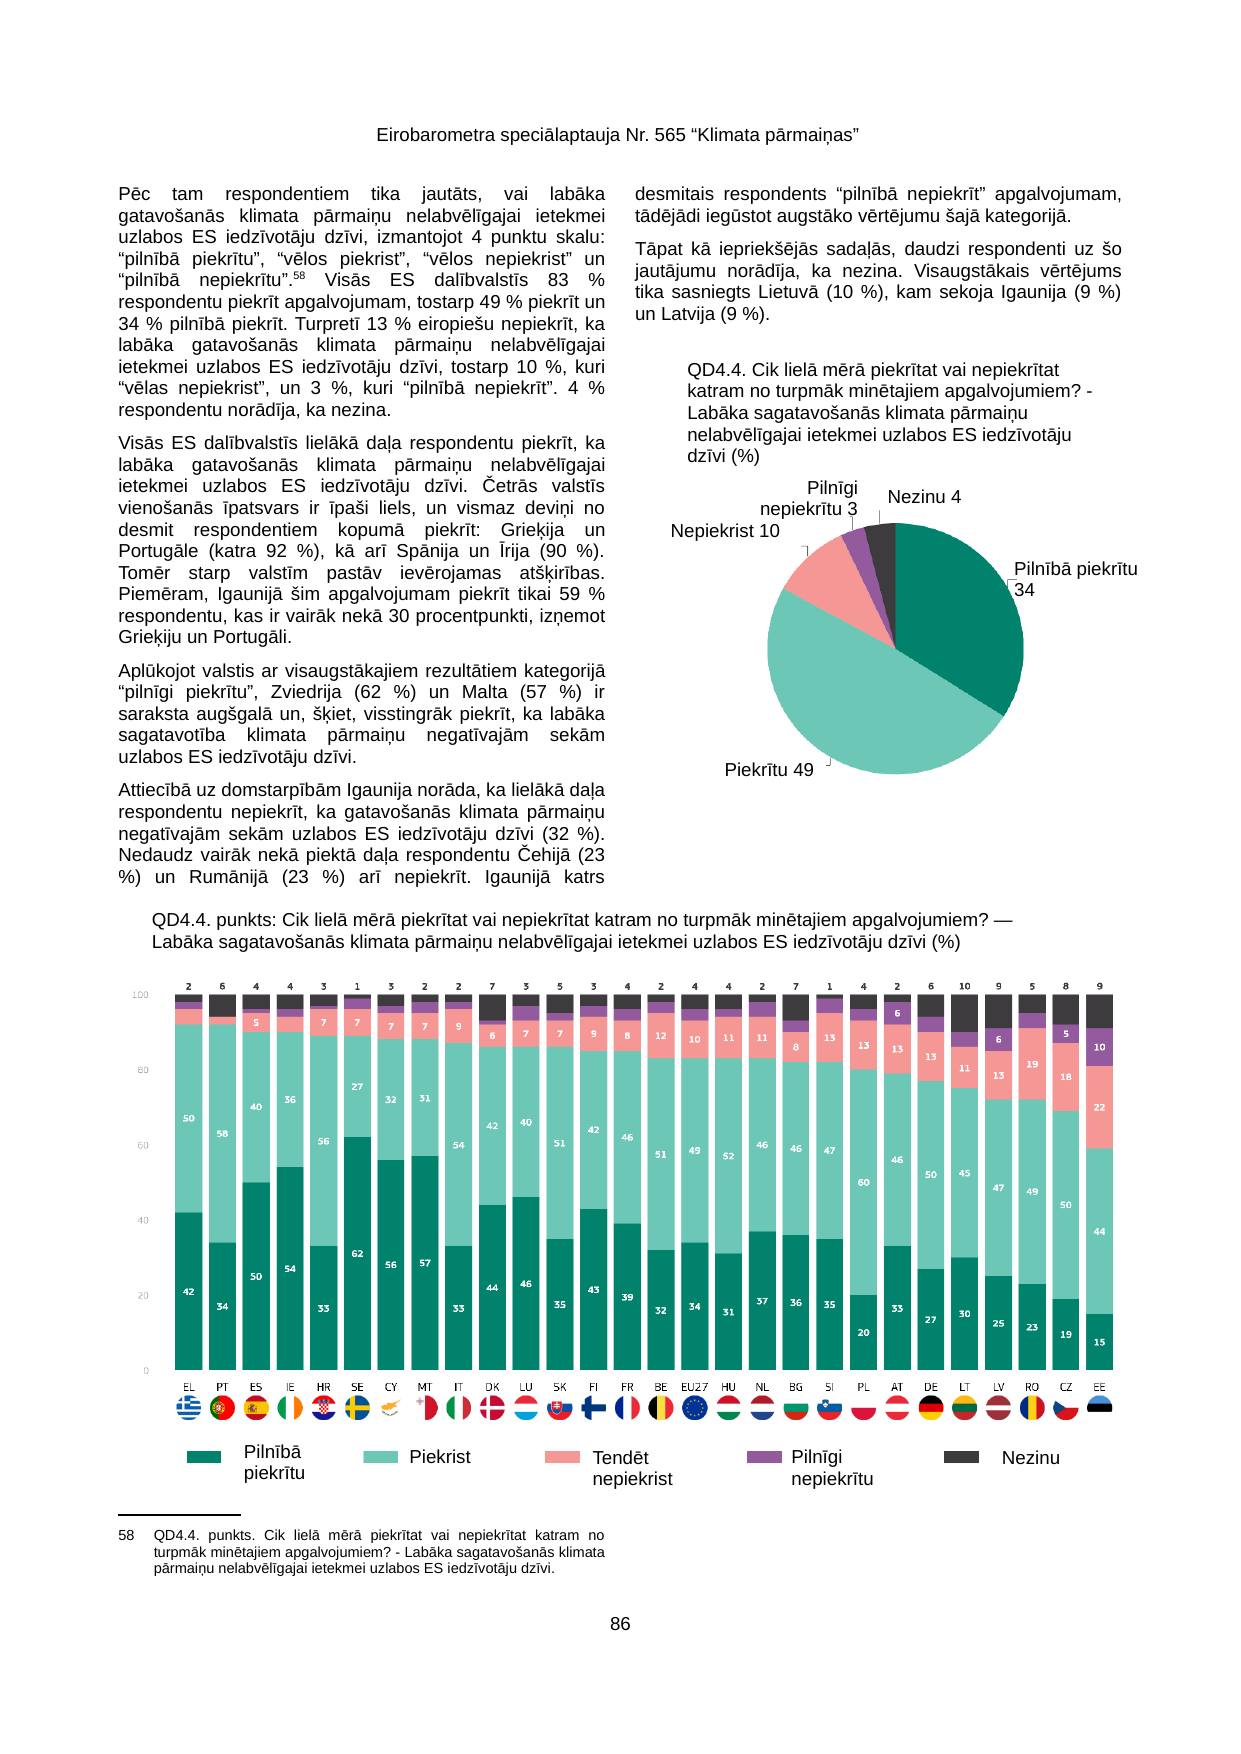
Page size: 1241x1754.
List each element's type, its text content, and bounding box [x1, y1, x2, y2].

text Attiecībā uz domstarpībām Igaunija norāda, ka lielākā daļa respondentu nepiekrīt, ka gatavošanās klimata pārmaiņu negatīvajām sekām uzlabos ES iedzīvotāju dzīvi (32 %). Nedaudz vairāk nekā piektā daļa respondentu Čehijā (23 %) un Rumānijā (23 %) arī nepiekrīt. Igaunijā katrs [118, 779, 605, 887]
picture [176, 1434, 986, 1477]
picture [124, 972, 1133, 1428]
text Pēc tam respondentiem tika jautāts, vai labāka gatavošanās klimata pārmaiņu nelabvēlīgajai ietekmei uzlabos ES iedzīvotāju dzīvi, izmantojot 4 punktu skalu: “pilnībā piekrītu”, “vēlos piekrist”, “vēlos nepiekrist” un “pilnībā nepiekrītu”. Visās ES dalībvalstīs 83 % respondentu piekrīt apgalvojumam, tostarp 49 % piekrīt un 34 % pilnībā piekrīt. Turpretī 13 % eiropiešu nepiekrīt, ka labāka gatavošanās klimata pārmaiņu nelabvēlīgajai ietekmei uzlabos ES iedzīvotāju dzīvi, tostarp 10 %, kuri “vēlas nepiekrist”, un 3 %, kuri “pilnībā nepiekrīt”. 4 % respondentu norādīja, ka nezina. [118, 183, 605, 420]
text Tāpat kā iepriekšējās sadaļās, daudzi respondenti uz šo jautājumu norādīja, ka nezina. Visaugstākais vērtējums tika sasniegts Lietuvā (10 %), kam sekoja Igaunija (9 %) un Latvija (9 %). [635, 238, 1122, 324]
picture [764, 507, 1024, 777]
text Aplūkojot valstis ar visaugstākajiem rezultātiem kategorijā “pilnīgi piekrītu”, Zviedrija (62 %) un Malta (57 %) ir saraksta augšgalā un, šķiet, visstingrāk piekrīt, ka labāka sagatavotība klimata pārmaiņu negatīvajām sekām uzlabos ES iedzīvotāju dzīvi. [118, 659, 605, 767]
text QD4.4. punkts. Cik lielā mērā piekrītat vai nepiekrītat katram no turpmāk minētajiem apgalvojumiem? - Labāka sagatavošanās klimata pārmaiņu nelabvēlīgajai ietekmei uzlabos ES iedzīvotāju dzīvi. [118, 1527, 605, 1577]
text Visās ES dalībvalstīs lielākā daļa respondentu piekrīt, ka labāka gatavošanās klimata pārmaiņu nelabvēlīgajai ietekmei uzlabos ES iedzīvotāju dzīvi. Četrās valstīs vienošanās īpatsvars ir īpaši liels, un vismaz deviņi no desmit respondentiem kopumā piekrīt: Grieķija un Portugāle (katra 92 %), kā arī Spānija un Īrija (90 %). Tomēr starp valstīm pastāv ievērojamas atšķirības. Piemēram, Igaunijā šim apgalvojumam piekrīt tikai 59 % respondentu, kas ir vairāk nekā 30 procentpunkti, izņemot Grieķiju un Portugāli. [118, 432, 605, 648]
text desmitais respondents “pilnībā nepiekrīt” apgalvojumam, tādējādi iegūstot augstāko vērtējumu šajā kategorijā. [635, 183, 1122, 226]
